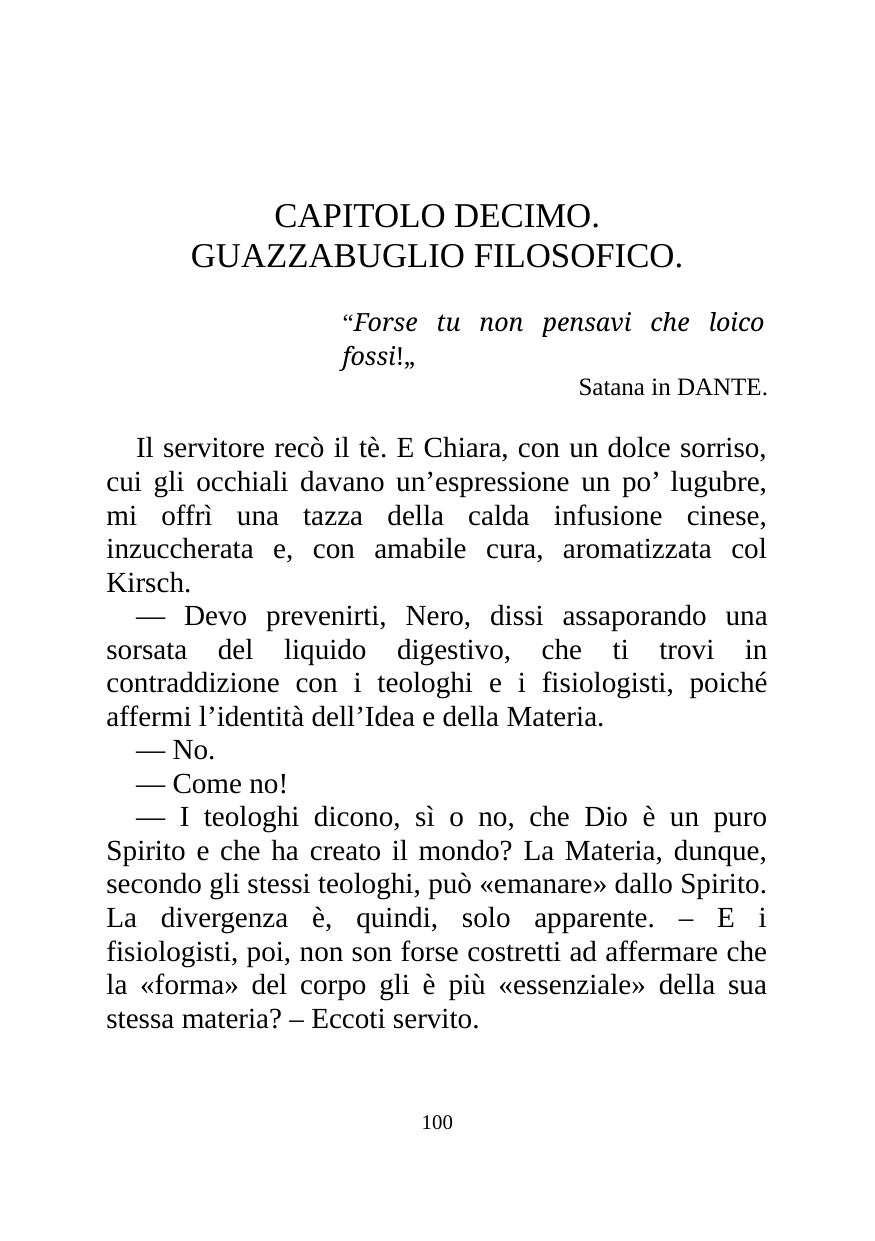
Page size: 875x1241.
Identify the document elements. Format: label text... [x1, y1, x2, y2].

text — Devo prevenirti, Nero, dissi assaporando una sorsata del liquido digestivo, che ti trovi in contraddizione con i teologhi e i fisiologisti, poiché affermi l’identità dell’Idea e della Materia. [106, 598, 768, 732]
text Satana in DANTE. [342, 372, 768, 401]
text — I teologhi dicono, sì o no, che Dio è un puro Spirito e che ha creato il mondo? La Materia, dunque, secondo gli stessi teologhi, può «emanare» dallo Spirito. La divergenza è, quindi, solo apparente. – E i fisiologisti, poi, non son forse costretti ad affermare che la «forma» del corpo gli è più «essenziale» della sua stessa materia? – Eccoti servito. [106, 799, 768, 1034]
subtitle CAPITOLO DECIMO. GUAZZABUGLIO FILOSOFICO. [106, 195, 768, 275]
text — Come no! [106, 766, 768, 799]
text — No. [106, 732, 768, 766]
text “Forse tu non pensavi che loico fossi!„ [342, 304, 768, 372]
text Il servitore recò il tè. E Chiara, con un dolce sorriso, cui gli occhiali davano un’espressione un po’ lugubre, mi offrì una tazza della calda infusione cinese, inzuccherata e, con amabile cura, aromatizzata col Kirsch. [106, 431, 768, 598]
